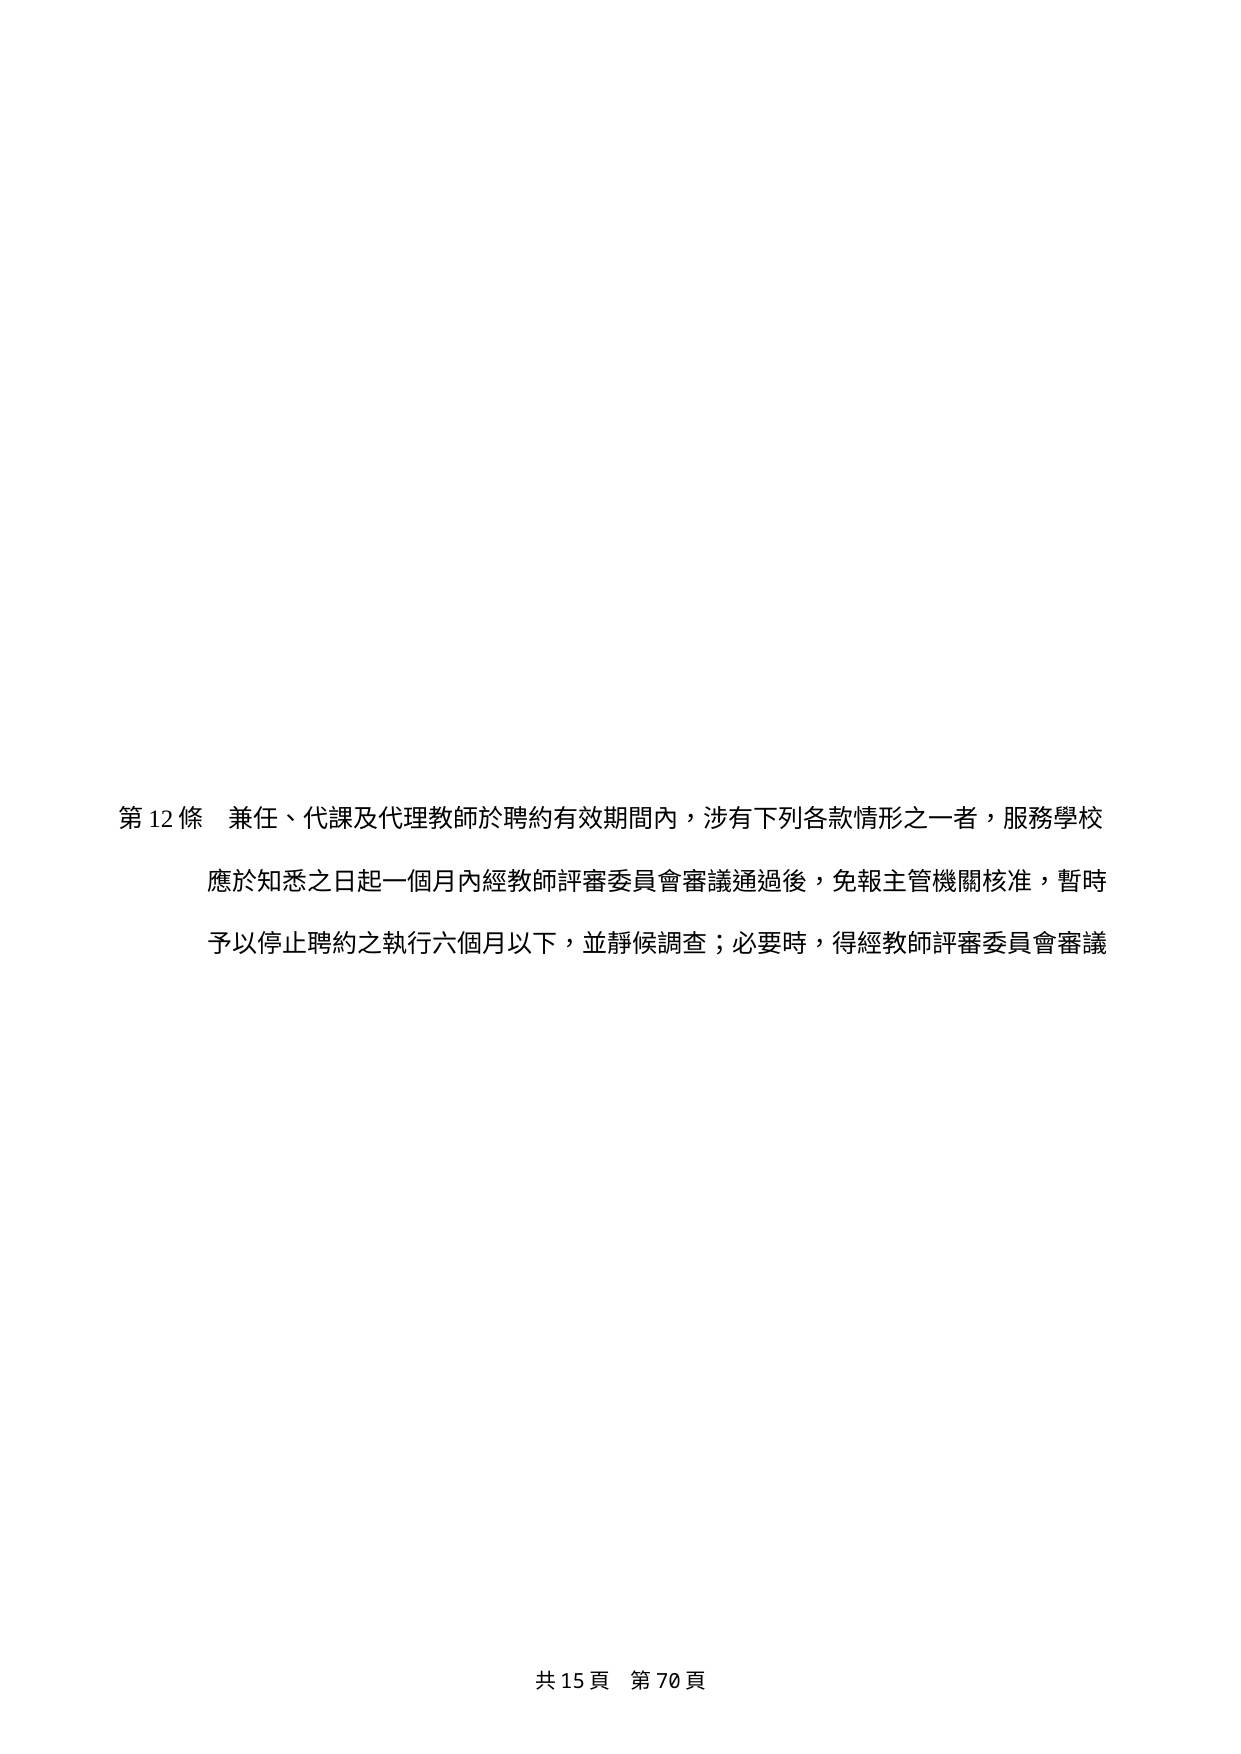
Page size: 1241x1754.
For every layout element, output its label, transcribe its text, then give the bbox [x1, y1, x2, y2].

text 第12條 兼任、代課及代理教師於聘約有效期間內，涉有下列各款情形之一者，服務學校應於知悉之日起一個月內經教師評審委員會審議通過後，免報主管機關核准，暫時予以停止聘約之執行六個月以下，並靜候調查；必要時，得經教師評審委員會審議 [118, 775, 1122, 962]
